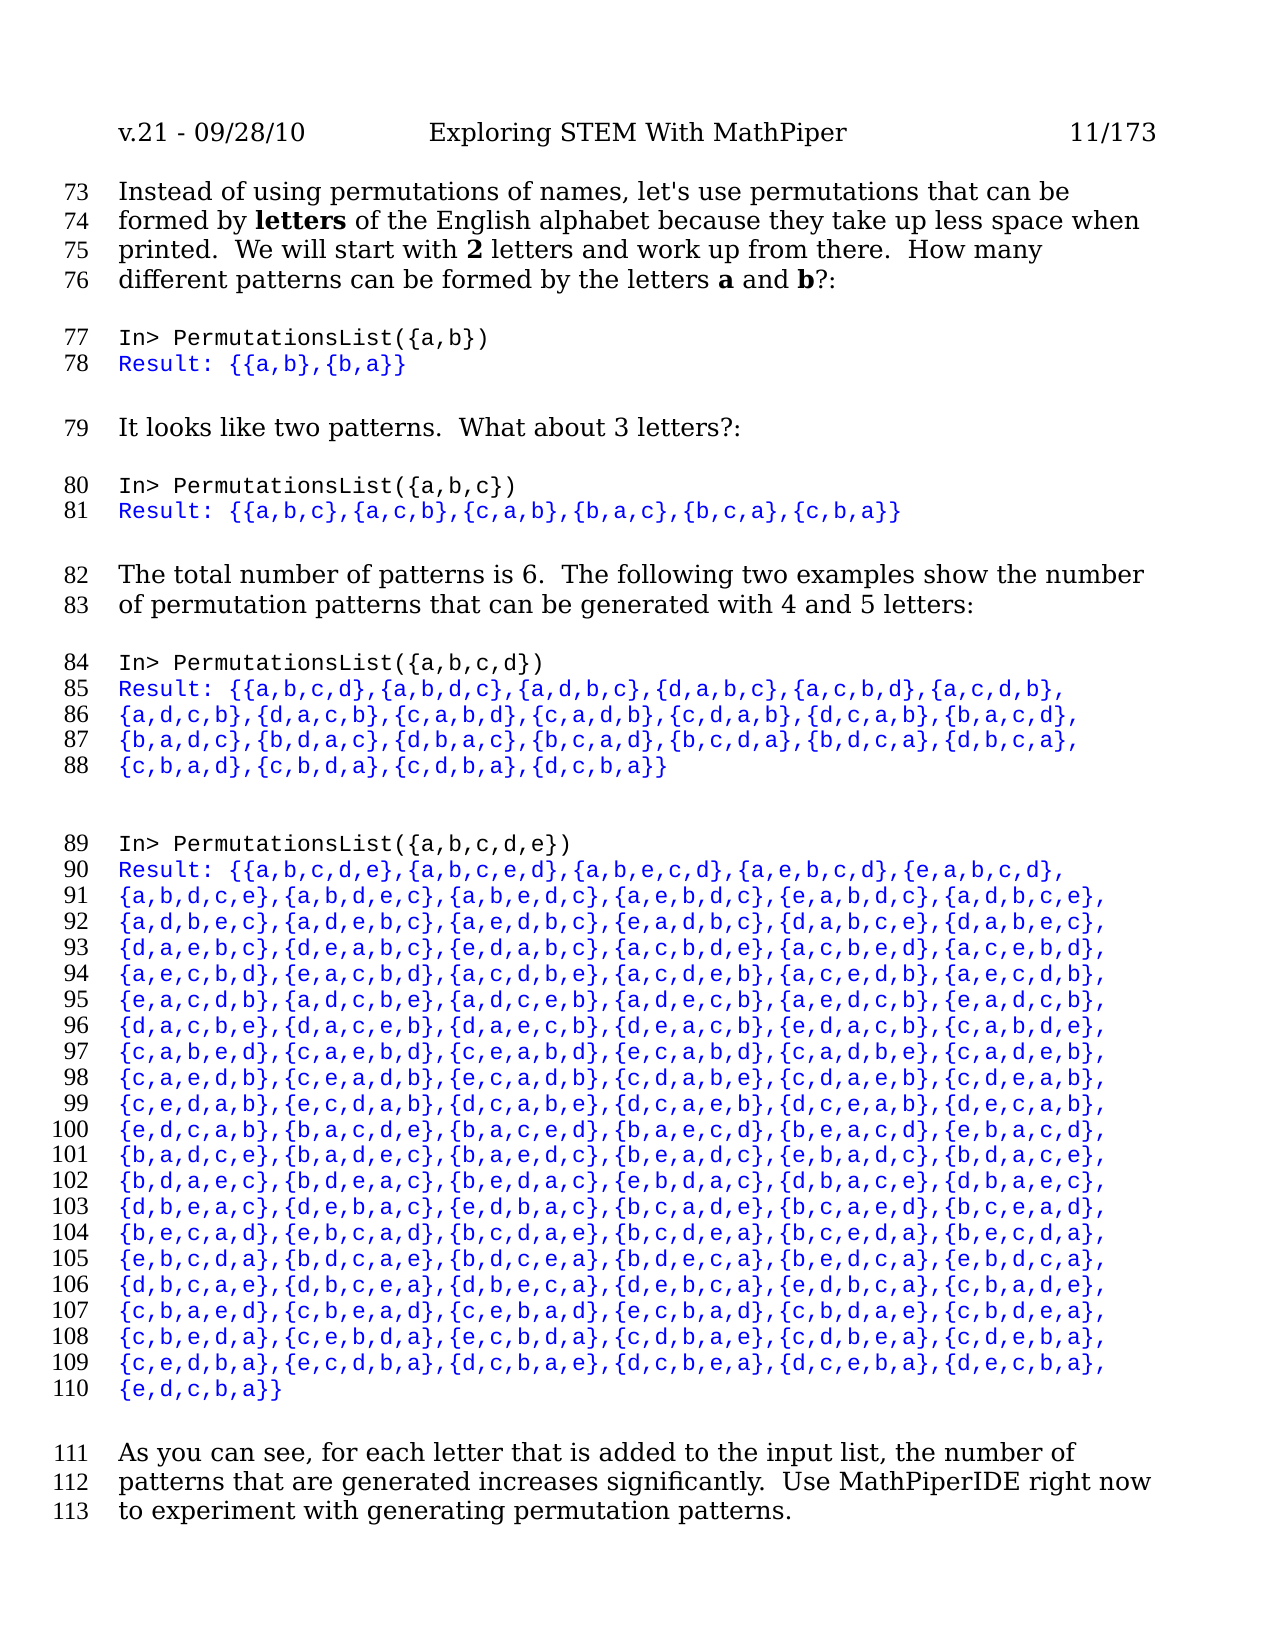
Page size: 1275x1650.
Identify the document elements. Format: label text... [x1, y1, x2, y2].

text The total number of patterns is 6. The following two examples show the number of permutation patterns that can be generated with 4 and 5 letters: [118, 561, 1157, 619]
text Result: {{a,b,c,d,e},{a,b,c,e,d},{a,b,e,c,d},{a,e,b,c,d},{e,a,b,c,d},{a,b,d,c,e},{a,b,d,e,c},{a,b,e,d,c},{a,e,b,d,c},{e,a,b,d,c},{a,d,b,c,e},{a,d,b,e,c},{a,d,e,b,c},{a,e,d,b,c},{e,a,d,b,c},{d,a,b,c,e},{d,a,b,e,c},{d,a,e,b,c},{d,e,a,b,c},{e,d,a,b,c},{a,c,b,d,e},{a,c,b,e,d},{a,c,e,b,d},{a,e,c,b,d},{e,a,c,b,d},{a,c,d,b,e},{a,c,d,e,b},{a,c,e,d,b},{a,e,c,d,b},{e,a,c,d,b},{a,d,c,b,e},{a,d,c,e,b},{a,d,e,c,b},{a,e,d,c,b},{e,a,d,c,b},{d,a,c,b,e},{d,a,c,e,b},{d,a,e,c,b},{d,e,a,c,b},{e,d,a,c,b},{c,a,b,d,e},{c,a,b,e,d},{c,a,e,b,d},{c,e,a,b,d},{e,c,a,b,d},{c,a,d,b,e},{c,a,d,e,b},{c,a,e,d,b},{c,e,a,d,b},{e,c,a,d,b},{c,d,a,b,e},{c,d,a,e,b},{c,d,e,a,b},{c,e,d,a,b},{e,c,d,a,b},{d,c,a,b,e},{d,c,a,e,b},{d,c,e,a,b},{d,e,c,a,b},{e,d,c,a,b},{b,a,c,d,e},{b,a,c,e,d},{b,a,e,c,d},{b,e,a,c,d},{e,b,a,c,d},{b,a,d,c,e},{b,a,d,e,c},{b,a,e,d,c},{b,e,a,d,c},{e,b,a,d,c},{b,d,a,c,e},{b,d,a,e,c},{b,d,e,a,c},{b,e,d,a,c},{e,b,d,a,c},{d,b,a,c,e},{d,b,a,e,c},{d,b,e,a,c},{d,e,b,a,c},{e,d,b,a,c},{b,c,a,d,e},{b,c,a,e,d},{b,c,e,a,d},{b,e,c,a,d},{e,b,c,a,d},{b,c,d,a,e},{b,c,d,e,a},{b,c,e,d,a},{b,e,c,d,a},{e,b,c,d,a},{b,d,c,a,e},{b,d,c,e,a},{b,d,e,c,a},{b,e,d,c,a},{e,b,d,c,a},{d,b,c,a,e},{d,b,c,e,a},{d,b,e,c,a},{d,e,b,c,a},{e,d,b,c,a},{c,b,a,d,e},{c,b,a,e,d},{c,b,e,a,d},{c,e,b,a,d},{e,c,b,a,d},{c,b,d,a,e},{c,b,d,e,a},{c,b,e,d,a},{c,e,b,d,a},{e,c,b,d,a},{c,d,b,a,e},{c,d,b,e,a},{c,d,e,b,a},{c,e,d,b,a},{e,c,d,b,a},{d,c,b,a,e},{d,c,b,e,a},{d,c,e,b,a},{d,e,c,b,a},{e,d,c,b,a}} [118, 858, 1157, 1403]
text In> PermutationsList({a,b,c,d}) [118, 651, 1157, 677]
text Result: {{a,b,c},{a,c,b},{c,a,b},{b,a,c},{b,c,a},{c,b,a}} [118, 500, 1157, 526]
text Result: {{a,b},{b,a}} [118, 352, 1157, 378]
text As you can see, for each letter that is added to the input list, the number of patterns that are generated increases significantly. Use MathPiperIDE right now to experiment with generating permutation patterns. [118, 1438, 1157, 1526]
text Result: {{a,b,c,d},{a,b,d,c},{a,d,b,c},{d,a,b,c},{a,c,b,d},{a,c,d,b},{a,d,c,b},{d,a,c,b},{c,a,b,d},{c,a,d,b},{c,d,a,b},{d,c,a,b},{b,a,c,d},{b,a,d,c},{b,d,a,c},{d,b,a,c},{b,c,a,d},{b,c,d,a},{b,d,c,a},{d,b,c,a},{c,b,a,d},{c,b,d,a},{c,d,b,a},{d,c,b,a}} [118, 677, 1157, 781]
text In> PermutationsList({a,b,c,d,e}) [118, 833, 1157, 858]
text In> PermutationsList({a,b,c}) [118, 474, 1157, 500]
text In> PermutationsList({a,b}) [118, 326, 1157, 352]
text Instead of using permutations of names, let's use permutations that can be formed by letters of the English alphabet because they take up less space when printed. We will start with 2 letters and work up from there. How many different patterns can be formed by the letters a and b?: [118, 177, 1157, 294]
text It looks like two patterns. What about 3 letters?: [118, 413, 1157, 442]
